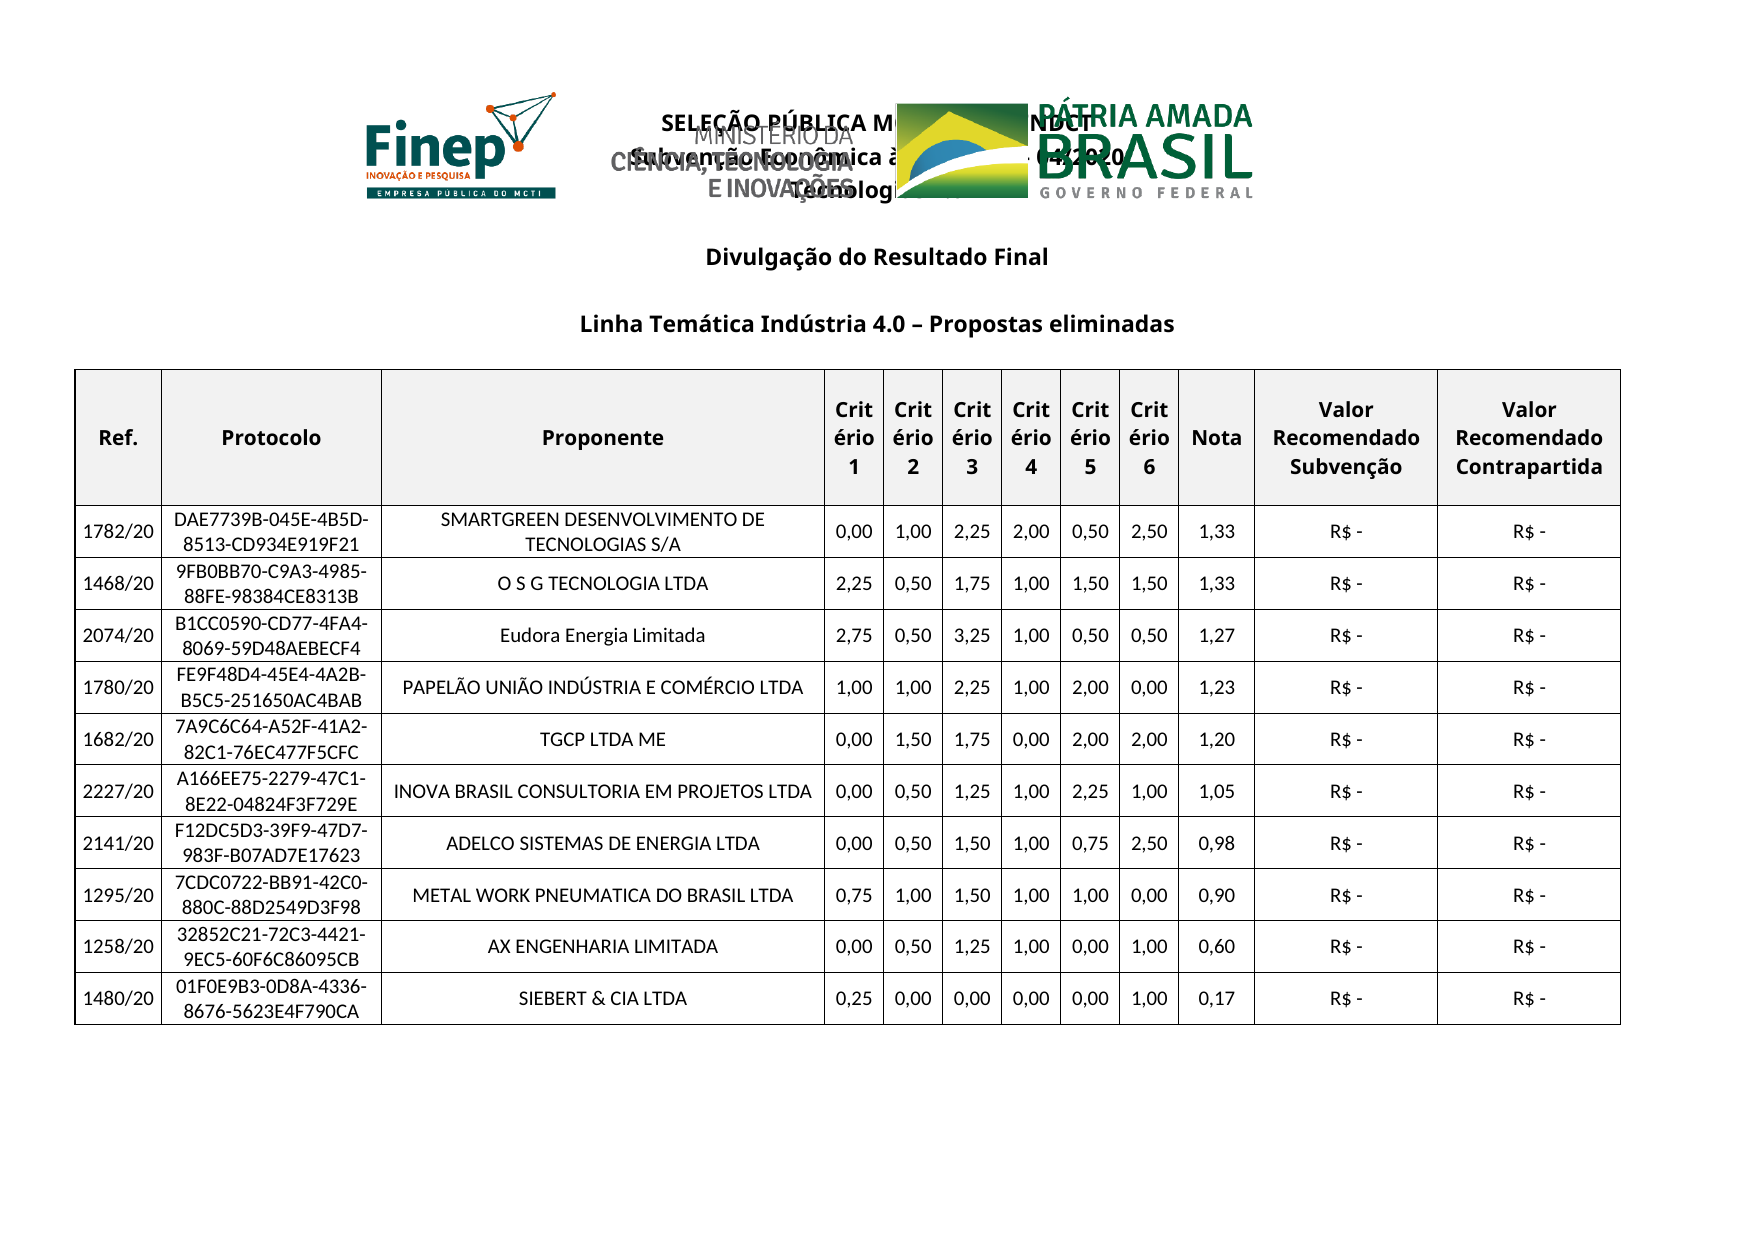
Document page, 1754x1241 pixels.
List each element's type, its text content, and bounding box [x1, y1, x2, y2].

table_cell 1,00 [1002, 765, 1060, 816]
table_cell 1,75 [943, 558, 1001, 609]
table_cell 0,60 [1179, 921, 1254, 972]
table_cell INOVA BRASIL CONSULTORIA EM PROJETOS LTDA [382, 765, 824, 816]
table_cell 2227/20 [76, 765, 161, 816]
table_cell R$ - [1255, 506, 1437, 557]
table_cell 2,50 [1120, 506, 1178, 557]
table_cell 0,50 [884, 765, 942, 816]
table_cell R$ - [1438, 714, 1620, 764]
table_cell 1,25 [943, 921, 1001, 972]
table_header Nota [1179, 370, 1254, 505]
table_cell 1,50 [1120, 558, 1178, 609]
table_cell DAE7739B-045E-4B5D-8513-CD934E919F21 [162, 506, 381, 557]
table_cell R$ - [1438, 869, 1620, 920]
table_header Valor Recomendado Contrapartida [1438, 370, 1620, 505]
table_cell 0,00 [1120, 662, 1178, 712]
table_cell R$ - [1438, 817, 1620, 868]
table_header Valor Recomendado Subvenção [1255, 370, 1437, 505]
table_cell 1468/20 [76, 558, 161, 609]
table_cell 1,00 [1120, 921, 1178, 972]
table_cell 1,00 [1002, 662, 1060, 712]
table_cell 7A9C6C64-A52F-41A2-82C1-76EC477F5CFC [162, 714, 381, 764]
table_cell R$ - [1255, 869, 1437, 920]
table_cell R$ - [1438, 506, 1620, 557]
table_header Critério 2 [884, 370, 942, 505]
table_header Protocolo [162, 370, 381, 505]
table_cell 0,00 [1120, 869, 1178, 920]
table_cell R$ - [1438, 662, 1620, 712]
table_cell 3,25 [943, 610, 1001, 661]
table_cell 9FB0BB70-C9A3-4985-88FE-98384CE8313B [162, 558, 381, 609]
table_cell 1,00 [1002, 558, 1060, 609]
table_header Critério 3 [943, 370, 1001, 505]
table_cell 0,50 [884, 921, 942, 972]
table_cell 1258/20 [76, 921, 161, 972]
table_cell 1,00 [884, 662, 942, 712]
table_cell 2,25 [1061, 765, 1119, 816]
table_cell 1480/20 [76, 973, 161, 1024]
table_cell 1,00 [1120, 973, 1178, 1024]
table_cell 1295/20 [76, 869, 161, 920]
table_cell ADELCO SISTEMAS DE ENERGIA LTDA [382, 817, 824, 868]
table_cell 0,90 [1179, 869, 1254, 920]
table_cell SMARTGREEN DESENVOLVIMENTO DE TECNOLOGIAS S/A [382, 506, 824, 557]
table_cell 2,25 [825, 558, 883, 609]
table_cell 1,50 [943, 817, 1001, 868]
table_header Critério 6 [1120, 370, 1178, 505]
table_cell 1682/20 [76, 714, 161, 764]
table_cell 2,25 [943, 506, 1001, 557]
table_header Ref. [76, 370, 161, 505]
table_cell 2,00 [1120, 714, 1178, 764]
table_cell R$ - [1255, 558, 1437, 609]
table_header Critério 1 [825, 370, 883, 505]
table_cell 1,27 [1179, 610, 1254, 661]
table_cell AX ENGENHARIA LIMITADA [382, 921, 824, 972]
table_cell 2,00 [1061, 714, 1119, 764]
table_cell 0,50 [884, 817, 942, 868]
table_cell FE9F48D4-45E4-4A2B-B5C5-251650AC4BAB [162, 662, 381, 712]
table_cell 2141/20 [76, 817, 161, 868]
table_cell R$ - [1255, 817, 1437, 868]
table_cell 0,25 [825, 973, 883, 1024]
table_cell 0,00 [825, 817, 883, 868]
table_cell 1,20 [1179, 714, 1254, 764]
table_cell 0,00 [825, 714, 883, 764]
table_cell 0,50 [884, 558, 942, 609]
table_cell 1,00 [1002, 921, 1060, 972]
table_cell 1,50 [943, 869, 1001, 920]
table_cell 2,75 [825, 610, 883, 661]
table_cell 0,00 [825, 506, 883, 557]
table_cell 0,75 [825, 869, 883, 920]
table_cell TGCP LTDA ME [382, 714, 824, 764]
table_cell O S G TECNOLOGIA LTDA [382, 558, 824, 609]
table_cell 01F0E9B3-0D8A-4336-8676-5623E4F790CA [162, 973, 381, 1024]
table_cell 0,00 [825, 921, 883, 972]
table_cell Eudora Energia Limitada [382, 610, 824, 661]
table_header Critério 5 [1061, 370, 1119, 505]
table_cell 0,50 [1120, 610, 1178, 661]
table_cell 1,25 [943, 765, 1001, 816]
table_cell 1,00 [884, 869, 942, 920]
table_cell 0,00 [943, 973, 1001, 1024]
table_cell 1,00 [1002, 610, 1060, 661]
table_cell R$ - [1255, 765, 1437, 816]
table_header Proponente [382, 370, 824, 505]
table_cell 1,05 [1179, 765, 1254, 816]
table_cell A166EE75-2279-47C1-8E22-04824F3F729E [162, 765, 381, 816]
table_cell 2,00 [1061, 662, 1119, 712]
table_cell PAPELÃO UNIÃO INDÚSTRIA E COMÉRCIO LTDA [382, 662, 824, 712]
table_cell 1,50 [1061, 558, 1119, 609]
table_cell R$ - [1438, 921, 1620, 972]
table_cell R$ - [1255, 714, 1437, 764]
table_cell 0,50 [884, 610, 942, 661]
table_cell 0,00 [825, 765, 883, 816]
table_cell 0,50 [1061, 610, 1119, 661]
table_cell 2,25 [943, 662, 1001, 712]
table_cell 1,00 [884, 506, 942, 557]
table_cell R$ - [1438, 973, 1620, 1024]
table_cell 7CDC0722-BB91-42C0-880C-88D2549D3F98 [162, 869, 381, 920]
table_cell 1,75 [943, 714, 1001, 764]
table_cell METAL WORK PNEUMATICA DO BRASIL LTDA [382, 869, 824, 920]
table_cell 1,00 [1002, 817, 1060, 868]
table_cell 1,33 [1179, 506, 1254, 557]
table_cell 0,98 [1179, 817, 1254, 868]
table_cell 0,00 [1061, 921, 1119, 972]
table_cell R$ - [1438, 765, 1620, 816]
table_cell R$ - [1255, 921, 1437, 972]
table_cell 1,00 [1002, 869, 1060, 920]
table_cell 0,50 [1061, 506, 1119, 557]
table_cell R$ - [1255, 973, 1437, 1024]
table_cell 32852C21-72C3-4421-9EC5-60F6C86095CB [162, 921, 381, 972]
table_cell R$ - [1438, 558, 1620, 609]
table_cell 0,00 [1002, 973, 1060, 1024]
table_cell B1CC0590-CD77-4FA4-8069-59D48AEBECF4 [162, 610, 381, 661]
table_cell 1,50 [884, 714, 942, 764]
table_cell 1782/20 [76, 506, 161, 557]
table_cell 0,00 [1061, 973, 1119, 1024]
table_cell 0,00 [884, 973, 942, 1024]
table_cell 1,33 [1179, 558, 1254, 609]
table_cell R$ - [1438, 610, 1620, 661]
table_cell SIEBERT & CIA LTDA [382, 973, 824, 1024]
table_cell 0,00 [1002, 714, 1060, 764]
table_cell 2074/20 [76, 610, 161, 661]
table_cell 1,23 [1179, 662, 1254, 712]
table_cell 0,17 [1179, 973, 1254, 1024]
table_cell F12DC5D3-39F9-47D7-983F-B07AD7E17623 [162, 817, 381, 868]
table_cell R$ - [1255, 610, 1437, 661]
table_cell 1,00 [1061, 869, 1119, 920]
table_cell 2,00 [1002, 506, 1060, 557]
table_cell 1780/20 [76, 662, 161, 712]
table_cell R$ - [1255, 662, 1437, 712]
table_cell 1,00 [1120, 765, 1178, 816]
table_cell 1,00 [825, 662, 883, 712]
table_header Critério 4 [1002, 370, 1060, 505]
table_cell 2,50 [1120, 817, 1178, 868]
table_cell 0,75 [1061, 817, 1119, 868]
